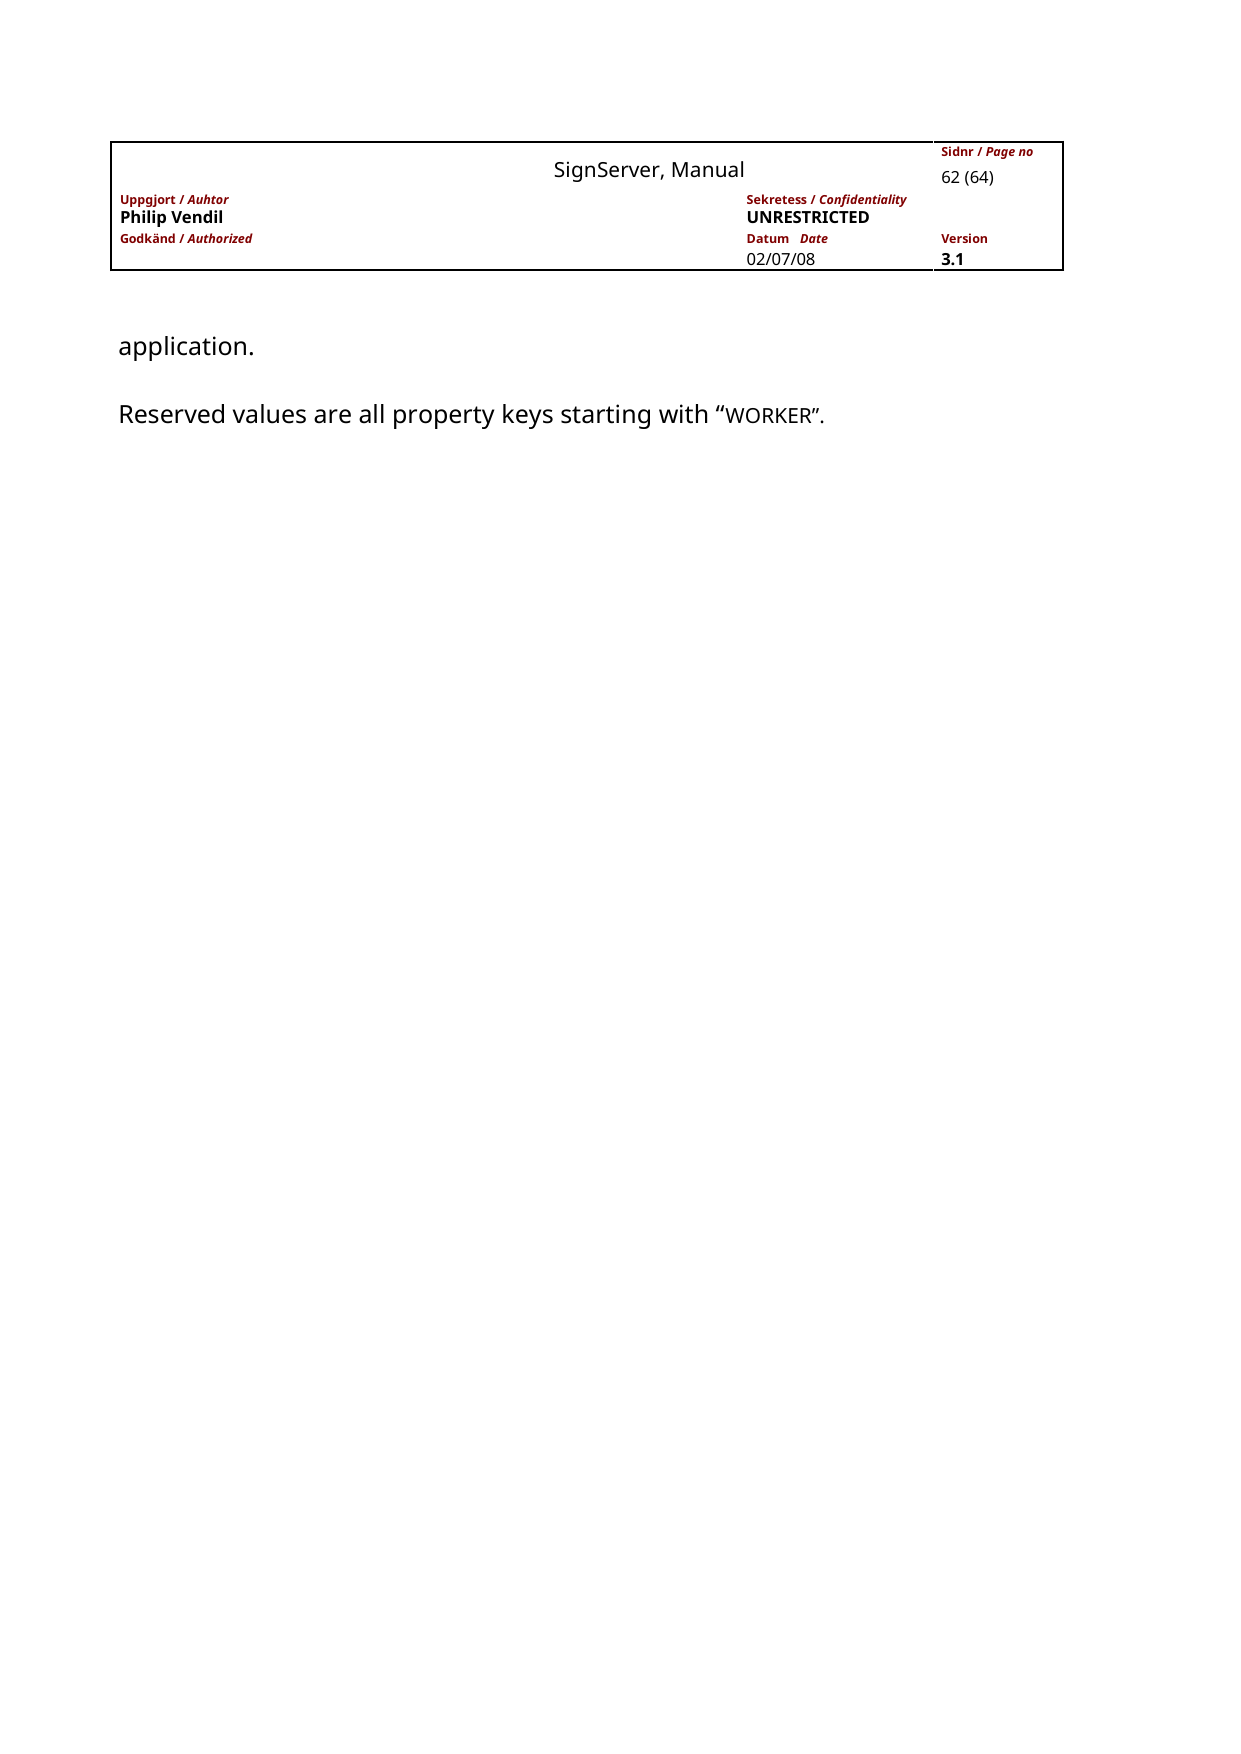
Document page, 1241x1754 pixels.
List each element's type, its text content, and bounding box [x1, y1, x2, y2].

text application. [118, 329, 1122, 397]
text Reserved values are all property keys starting with “WORKER”. [118, 397, 1122, 431]
